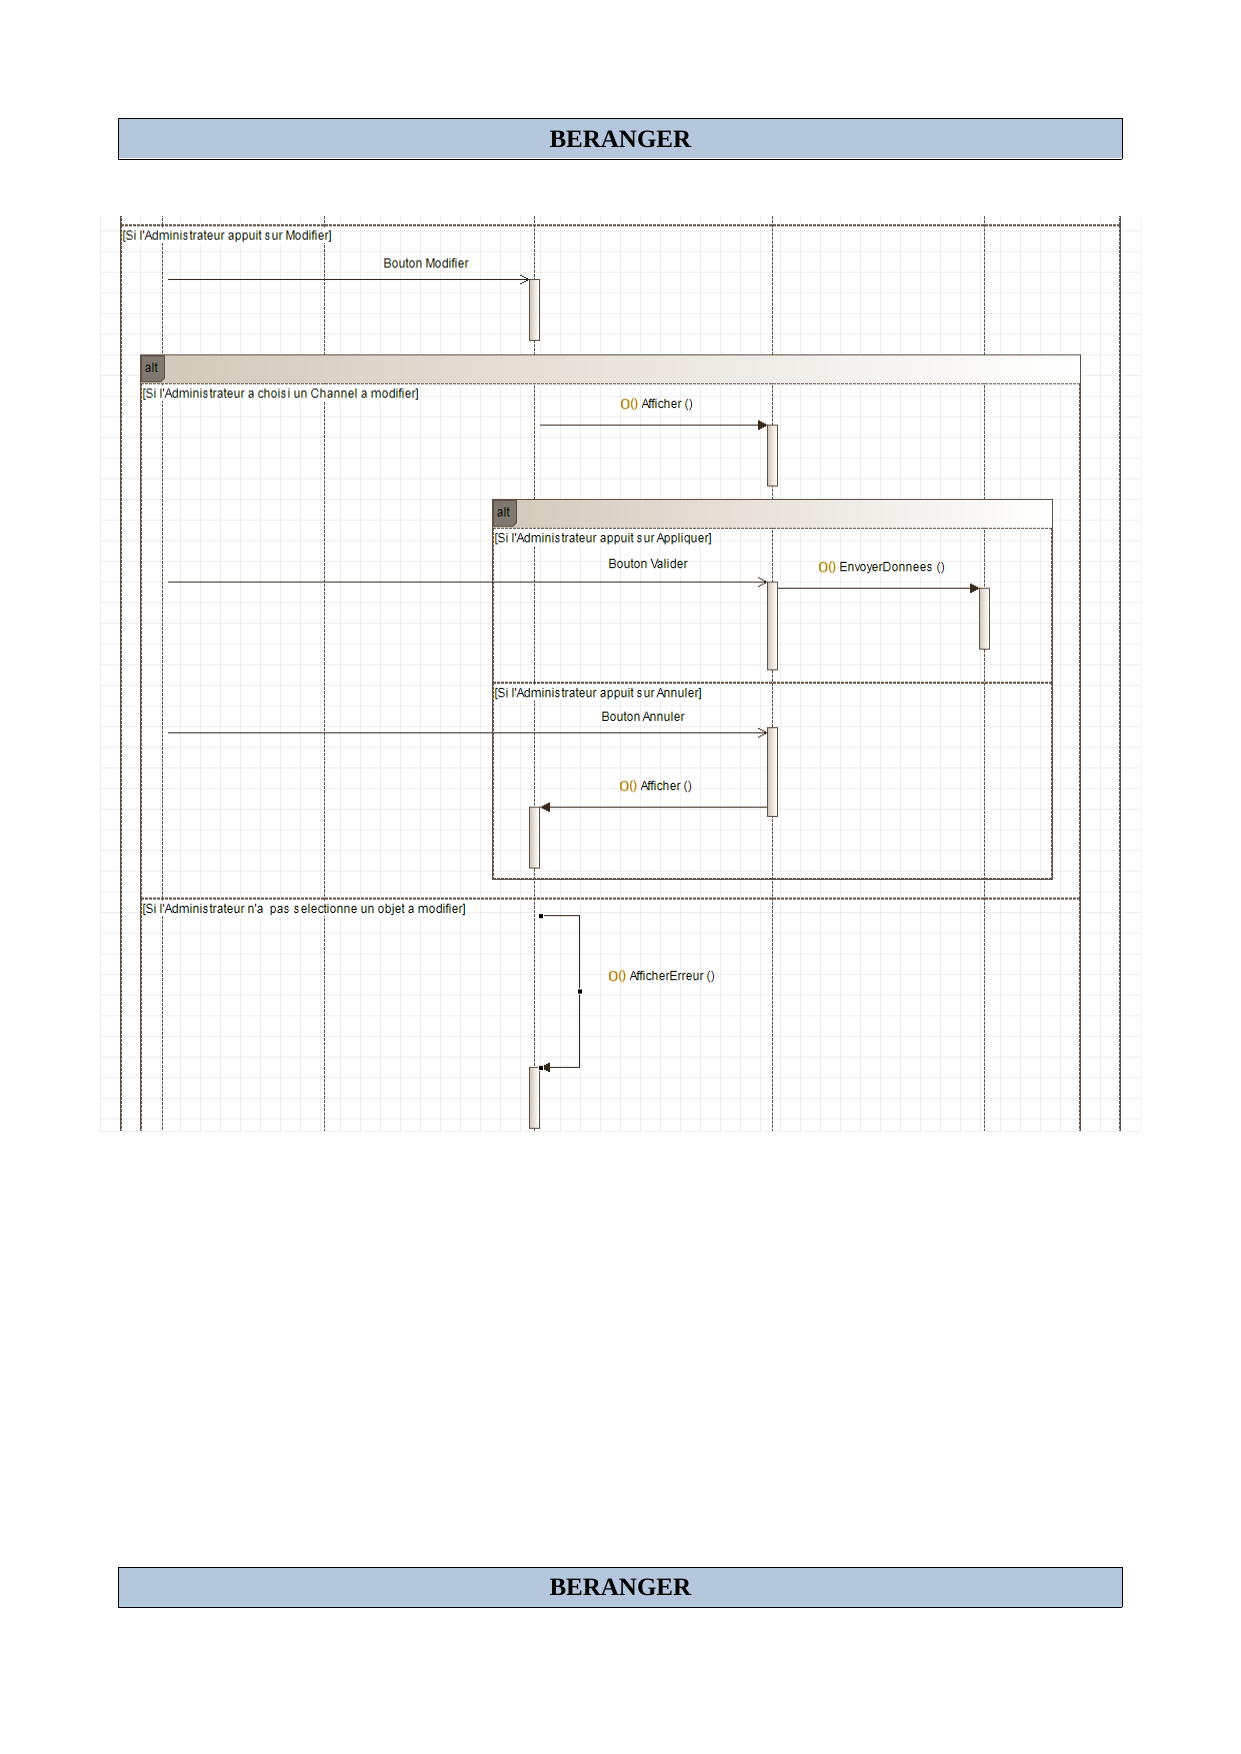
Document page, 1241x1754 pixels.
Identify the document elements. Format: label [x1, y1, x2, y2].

picture [99, 216, 1141, 1133]
